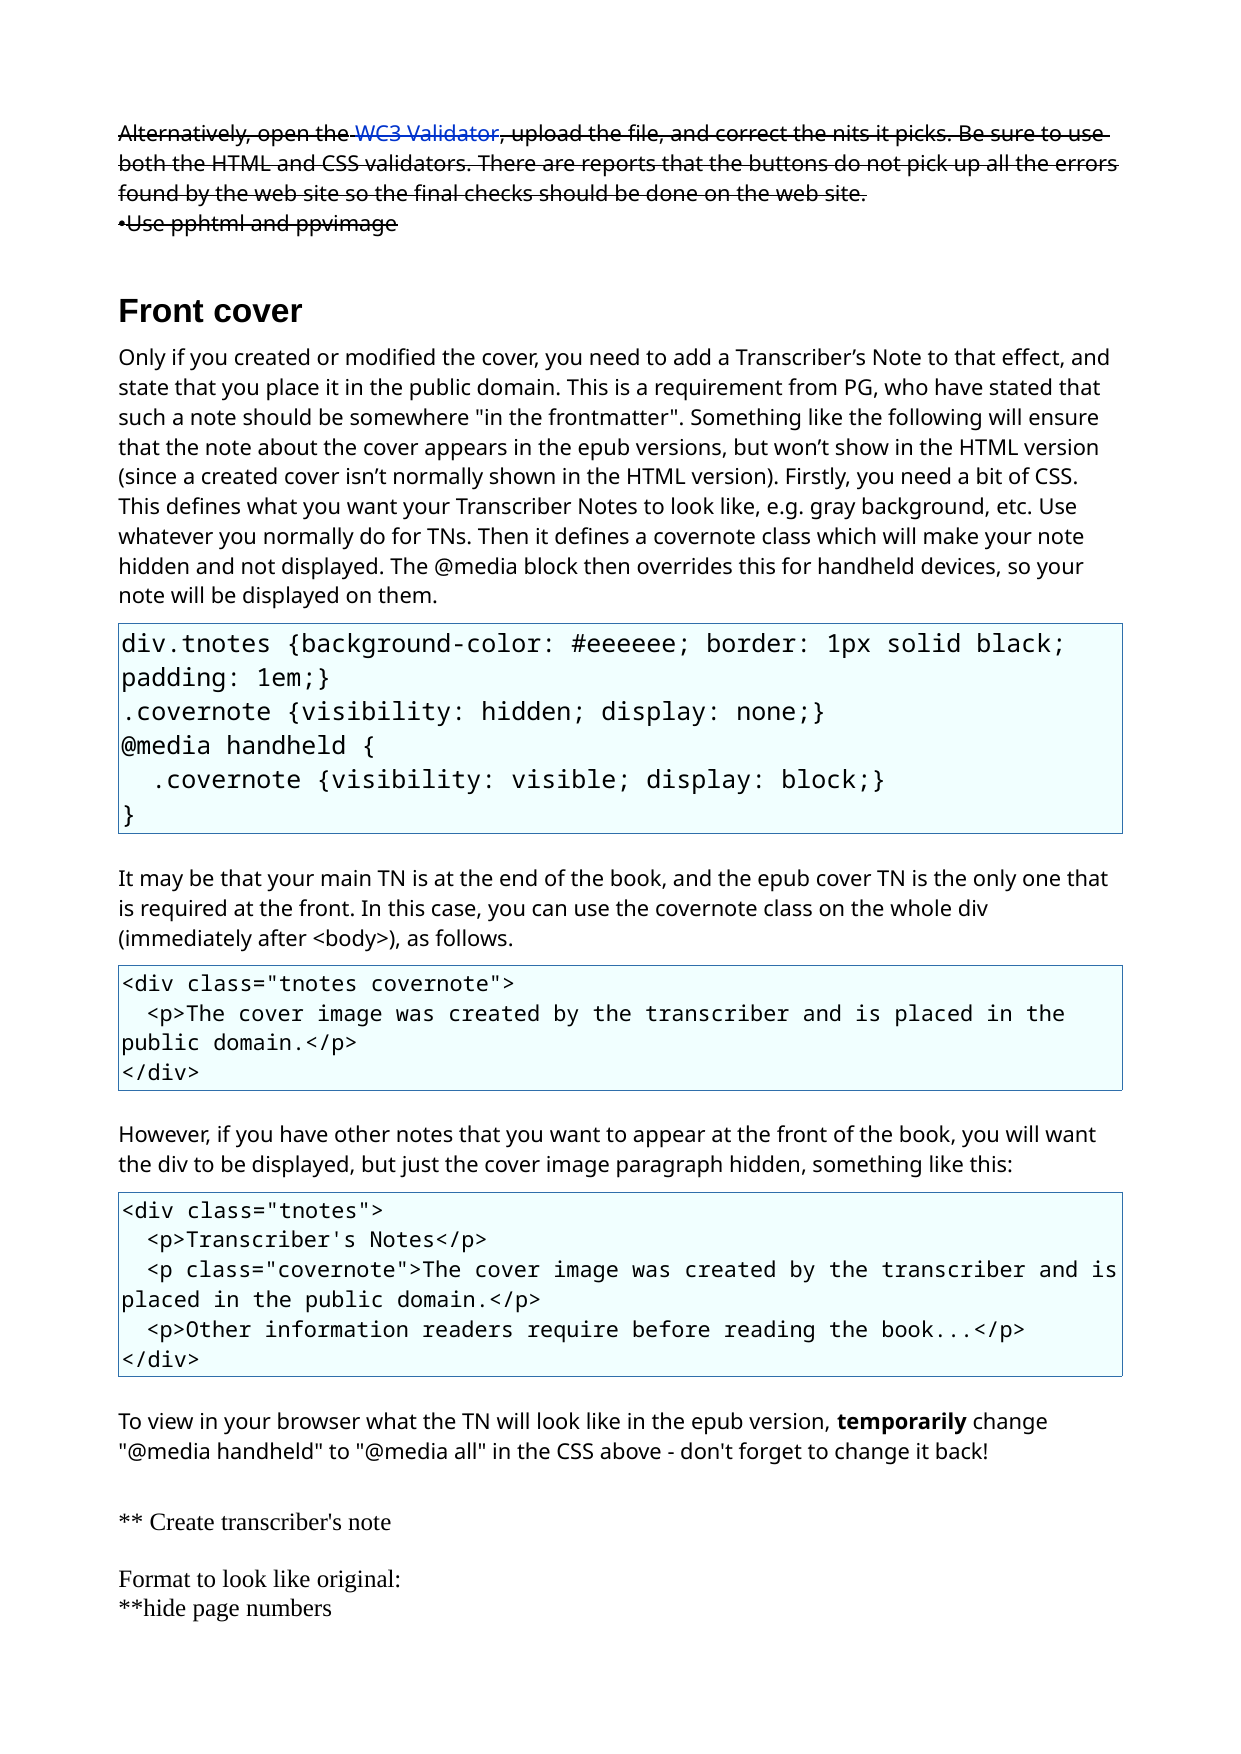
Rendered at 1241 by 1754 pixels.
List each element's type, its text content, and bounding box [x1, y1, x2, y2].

text Format to look like original: [118, 1564, 1122, 1593]
text To view in your browser what the TN will look like in the epub version, temporarily change "@media handheld" to "@media all" in the CSS above - don't forget to change it back! [118, 1406, 1122, 1465]
text <p>The cover image was created by the transcriber and is placed in the public domain.</p> [119, 994, 1122, 1054]
text @media handheld { [119, 725, 1122, 759]
text ** Create transcriber's note [118, 1507, 1122, 1535]
text <div class="tnotes"> [119, 1193, 1122, 1221]
text <p class="covernote">The cover image was created by the transcriber and is placed in the public domain.</p> [119, 1251, 1122, 1311]
text <div class="tnotes covernote"> [119, 966, 1122, 994]
text It may be that your main TN is at the end of the book, and the epub cover TN is the only one that is required at the front. In this case, you can use the covernote class on the whole div (immediately after <body>), as follows. [118, 863, 1122, 952]
text <p>Other information readers require before reading the book...</p> [119, 1311, 1122, 1341]
text <p>Transcriber's Notes</p> [119, 1221, 1122, 1251]
text </div> [119, 1054, 1122, 1090]
text However, if you have other notes that you want to appear at the front of the book, you will want the div to be displayed, but just the cover image paragraph hidden, something like this: [118, 1119, 1122, 1179]
list Alternatively, open the WC3 Validator, upload the file, and correct the nits it picks. Be sure to use both the HTML and CSS validators. There are reports that the buttons do not pick up all the errors found by the web site so the final checks should be done on the web site. [118, 118, 1122, 207]
text .covernote {visibility: visible; display: block;} [119, 759, 1122, 793]
text **hide page numbers [118, 1593, 1122, 1622]
text } [119, 793, 1122, 833]
text div.tnotes {background-color: #eeeeee; border: 1px solid black; padding: 1em;} [119, 624, 1122, 691]
text Only if you created or modified the cover, you need to add a Transcriber’s Note to that effect, and state that you place it in the public domain. This is a requirement from PG, who have stated that such a note should be somewhere "in the frontmatter". Something like the following will ensure that the note about the cover appears in the epub versions, but won’t show in the HTML version (since a created cover isn’t normally shown in the HTML version). Firstly, you need a bit of CSS. This defines what you want your Transcriber Notes to look like, e.g. gray background, etc. Use whatever you normally do for TNs. Then it defines a covernote class which will make your note hidden and not displayed. The @media block then overrides this for handheld devices, so your note will be displayed on them. [118, 342, 1122, 610]
subtitle Front cover [118, 291, 1122, 330]
list Use pphtml and ppvimage [118, 207, 1122, 237]
text .covernote {visibility: hidden; display: none;} [119, 691, 1122, 725]
text </div> [119, 1341, 1122, 1376]
